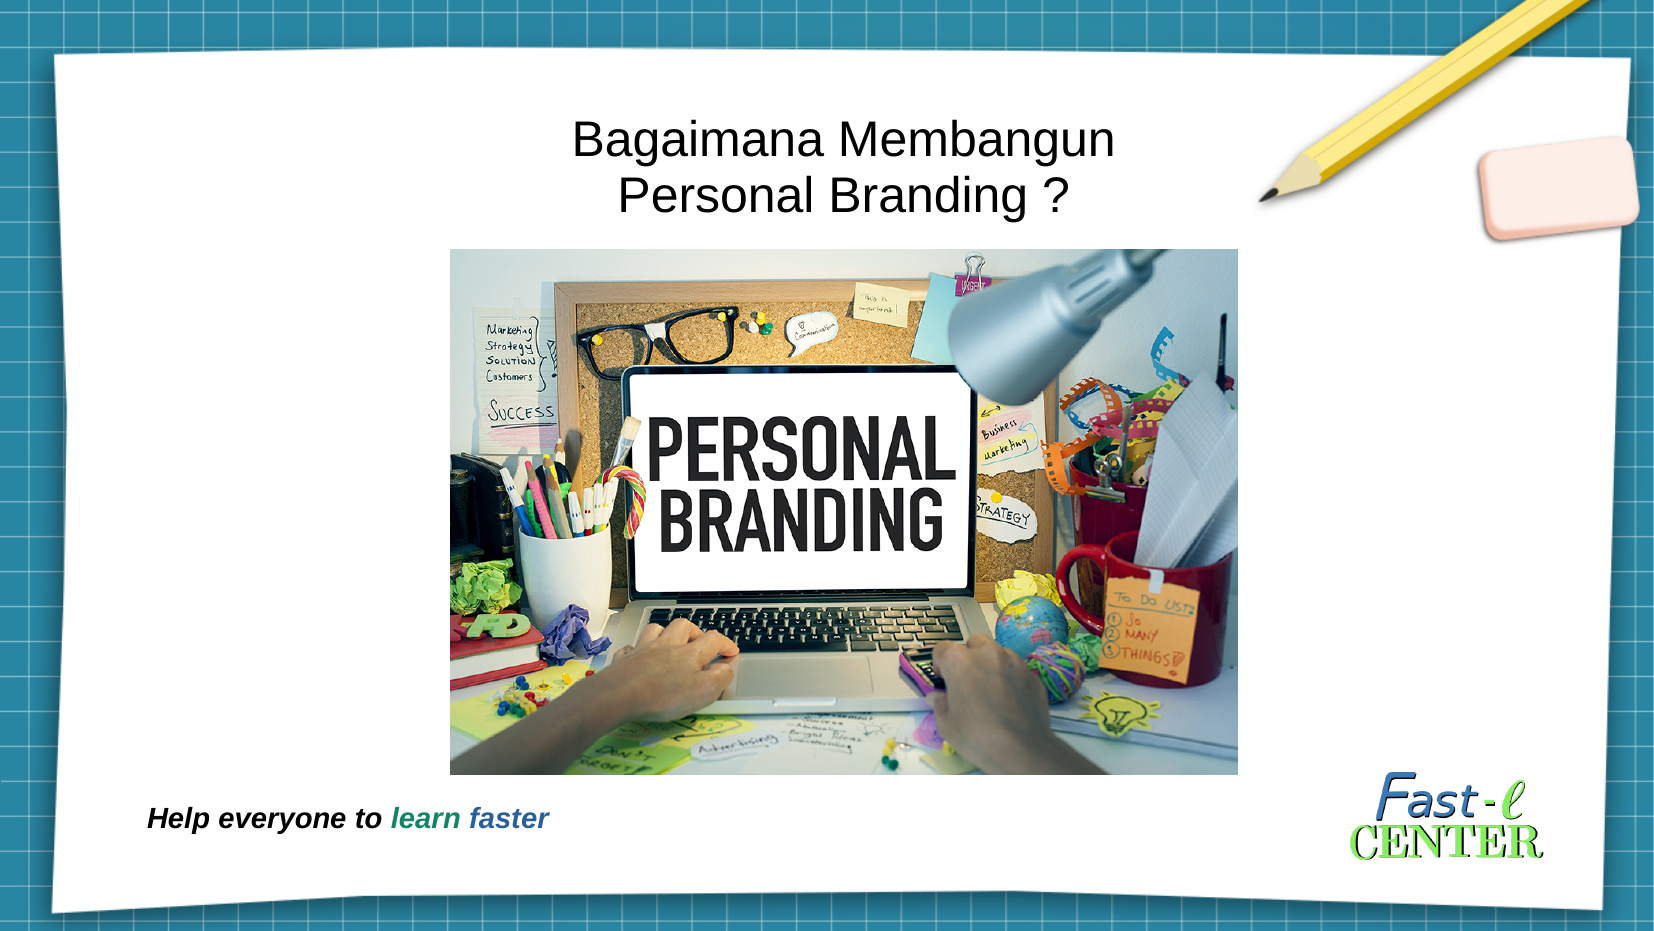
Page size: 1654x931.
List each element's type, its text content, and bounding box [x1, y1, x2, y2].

picture [0, 0, 1654, 931]
title Bagaimana Membangun Personal Branding ? [412, 89, 1276, 245]
text_box Help everyone to learn faster [132, 791, 658, 840]
